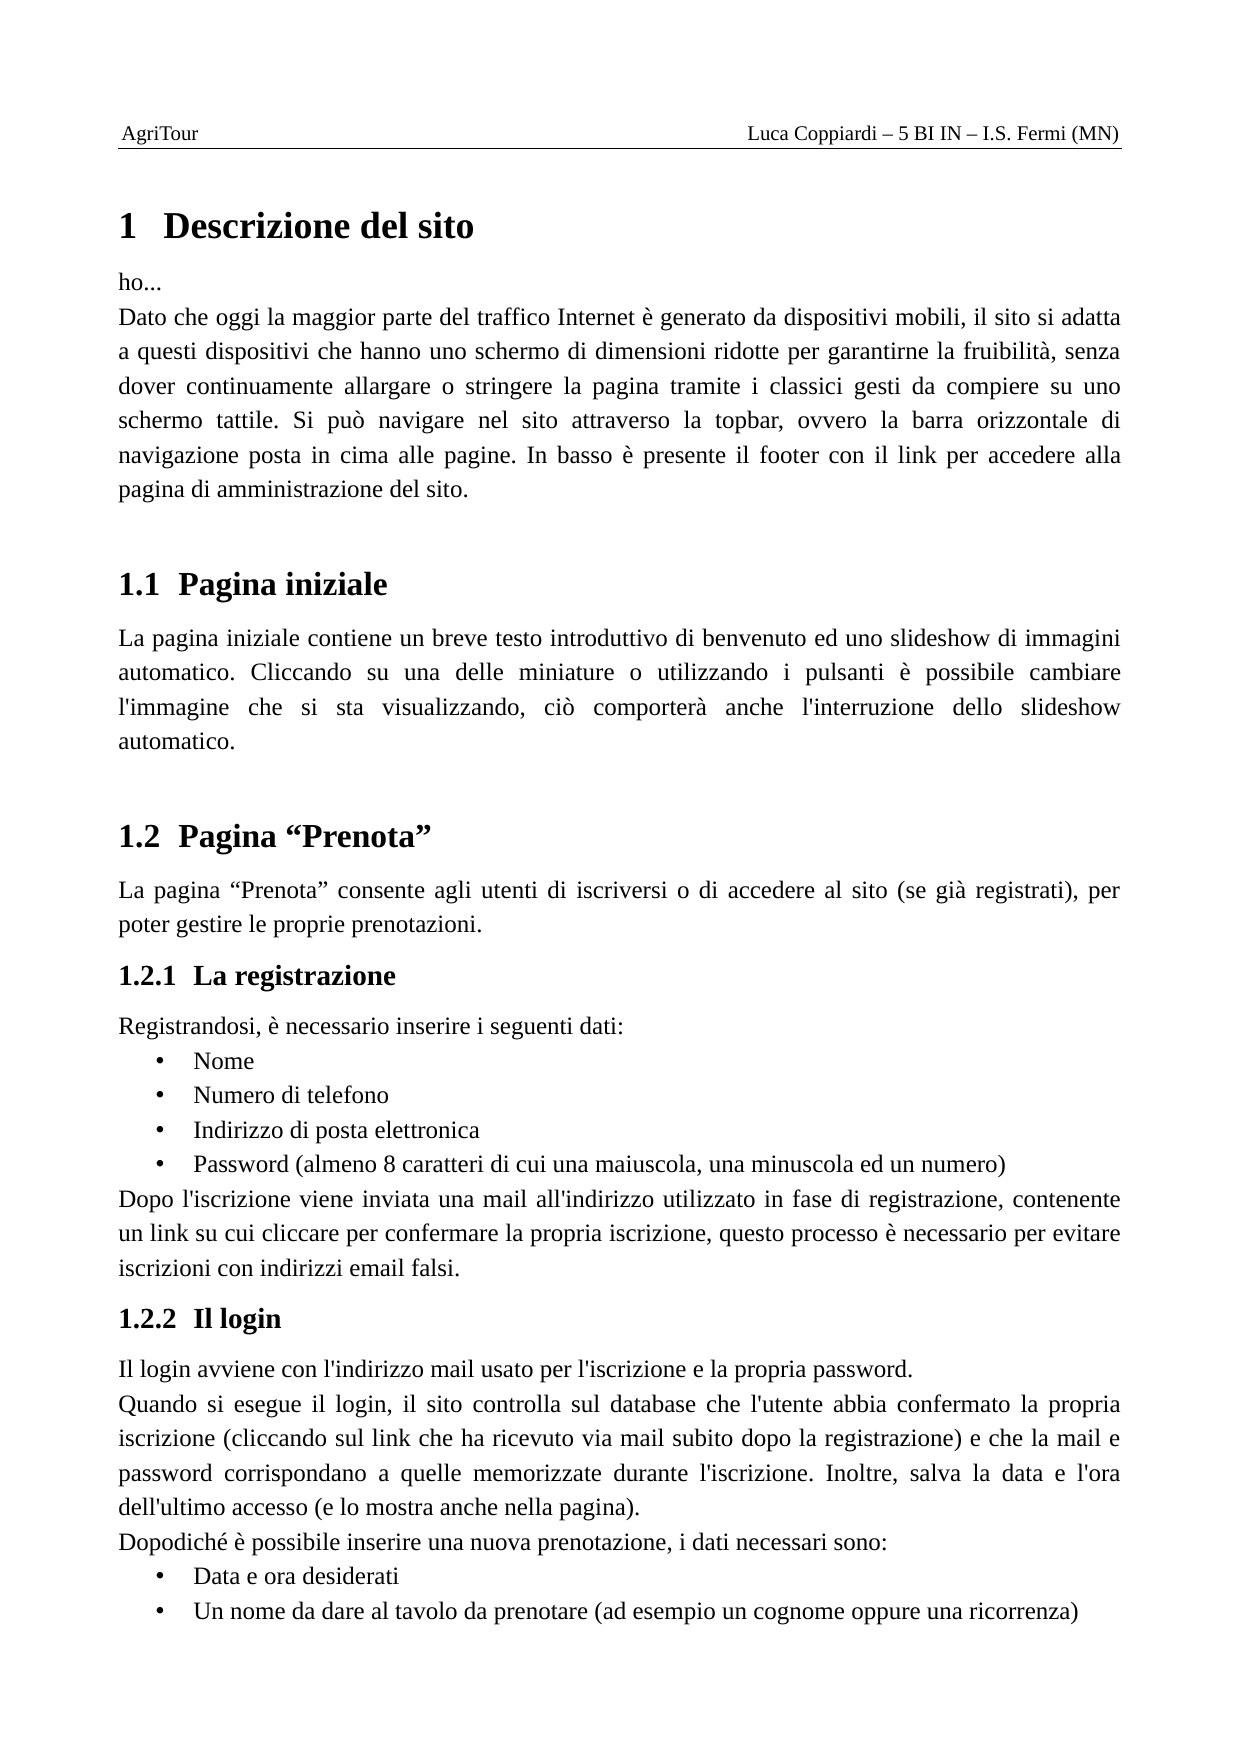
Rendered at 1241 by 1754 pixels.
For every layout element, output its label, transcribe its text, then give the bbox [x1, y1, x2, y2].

text La pagina “Prenota” consente agli utenti di iscriversi o di accedere al sito (se già registrati), per poter gestire le proprie prenotazioni. [118, 875, 1122, 938]
text ho... Dato che oggi la maggior parte del traffico Internet è generato da dispositivi mobili, il sito si adatta a questi dispositivi che hanno uno schermo di dimensioni ridotte per garantirne la fruibilità, senza dover continuamente allargare o stringere la pagina tramite i classici gesti da compiere su uno schermo tattile. Si può navigare nel sito attraverso la topbar, ovvero la barra orizzontale di navigazione posta in cima alle pagine. In basso è presente il footer con il link per accedere alla pagina di amministrazione del sito. [118, 267, 1122, 503]
subtitle Pagina iniziale [118, 564, 1122, 603]
text Quando si esegue il login, il sito controlla sul database che l'utente abbia confermato la propria iscrizione (cliccando sul link che ha ricevuto via mail subito dopo la registrazione) e che la mail e password corrispondano a quelle memorizzate durante l'iscrizione. Inoltre, salva la data e l'ora dell'ultimo accesso (e lo mostra anche nella pagina). [118, 1389, 1122, 1521]
text Il login avviene con l'indirizzo mail usato per l'iscrizione e la propria password. [118, 1354, 1122, 1383]
text Registrandosi, è necessario inserire i seguenti dati: [118, 1011, 1122, 1040]
list Password (almeno 8 caratteri di cui una maiuscola, una minuscola ed un numero) [156, 1149, 1122, 1178]
list Data e ora desiderati [156, 1561, 1122, 1590]
list Numero di telefono [156, 1080, 1122, 1109]
text Dopo l'iscrizione viene inviata una mail all'indirizzo utilizzato in fase di registrazione, contenente un link su cui cliccare per confermare la propria iscrizione, questo processo è necessario per evitare iscrizioni con indirizzi email falsi. [118, 1184, 1122, 1281]
list Indirizzo di posta elettronica [156, 1115, 1122, 1143]
subtitle Descrizione del sito [118, 203, 1122, 246]
subtitle Pagina “Prenota” [118, 816, 1122, 855]
list Nome [156, 1046, 1122, 1074]
text Dopodiché è possibile inserire una nuova prenotazione, i dati necessari sono: [118, 1527, 1122, 1556]
subtitle La registrazione [118, 958, 1122, 992]
list Un nome da dare al tavolo da prenotare (ad esempio un cognome oppure una ricorrenza) [156, 1596, 1122, 1624]
subtitle Il login [118, 1302, 1122, 1335]
text La pagina iniziale contiene un breve testo introduttivo di benvenuto ed uno slideshow di immagini automatico. Cliccando su una delle miniature o utilizzando i pulsanti è possibile cambiare l'immagine che si sta visualizzando, ciò comporterà anche l'interruzione dello slideshow automatico. [118, 623, 1122, 755]
